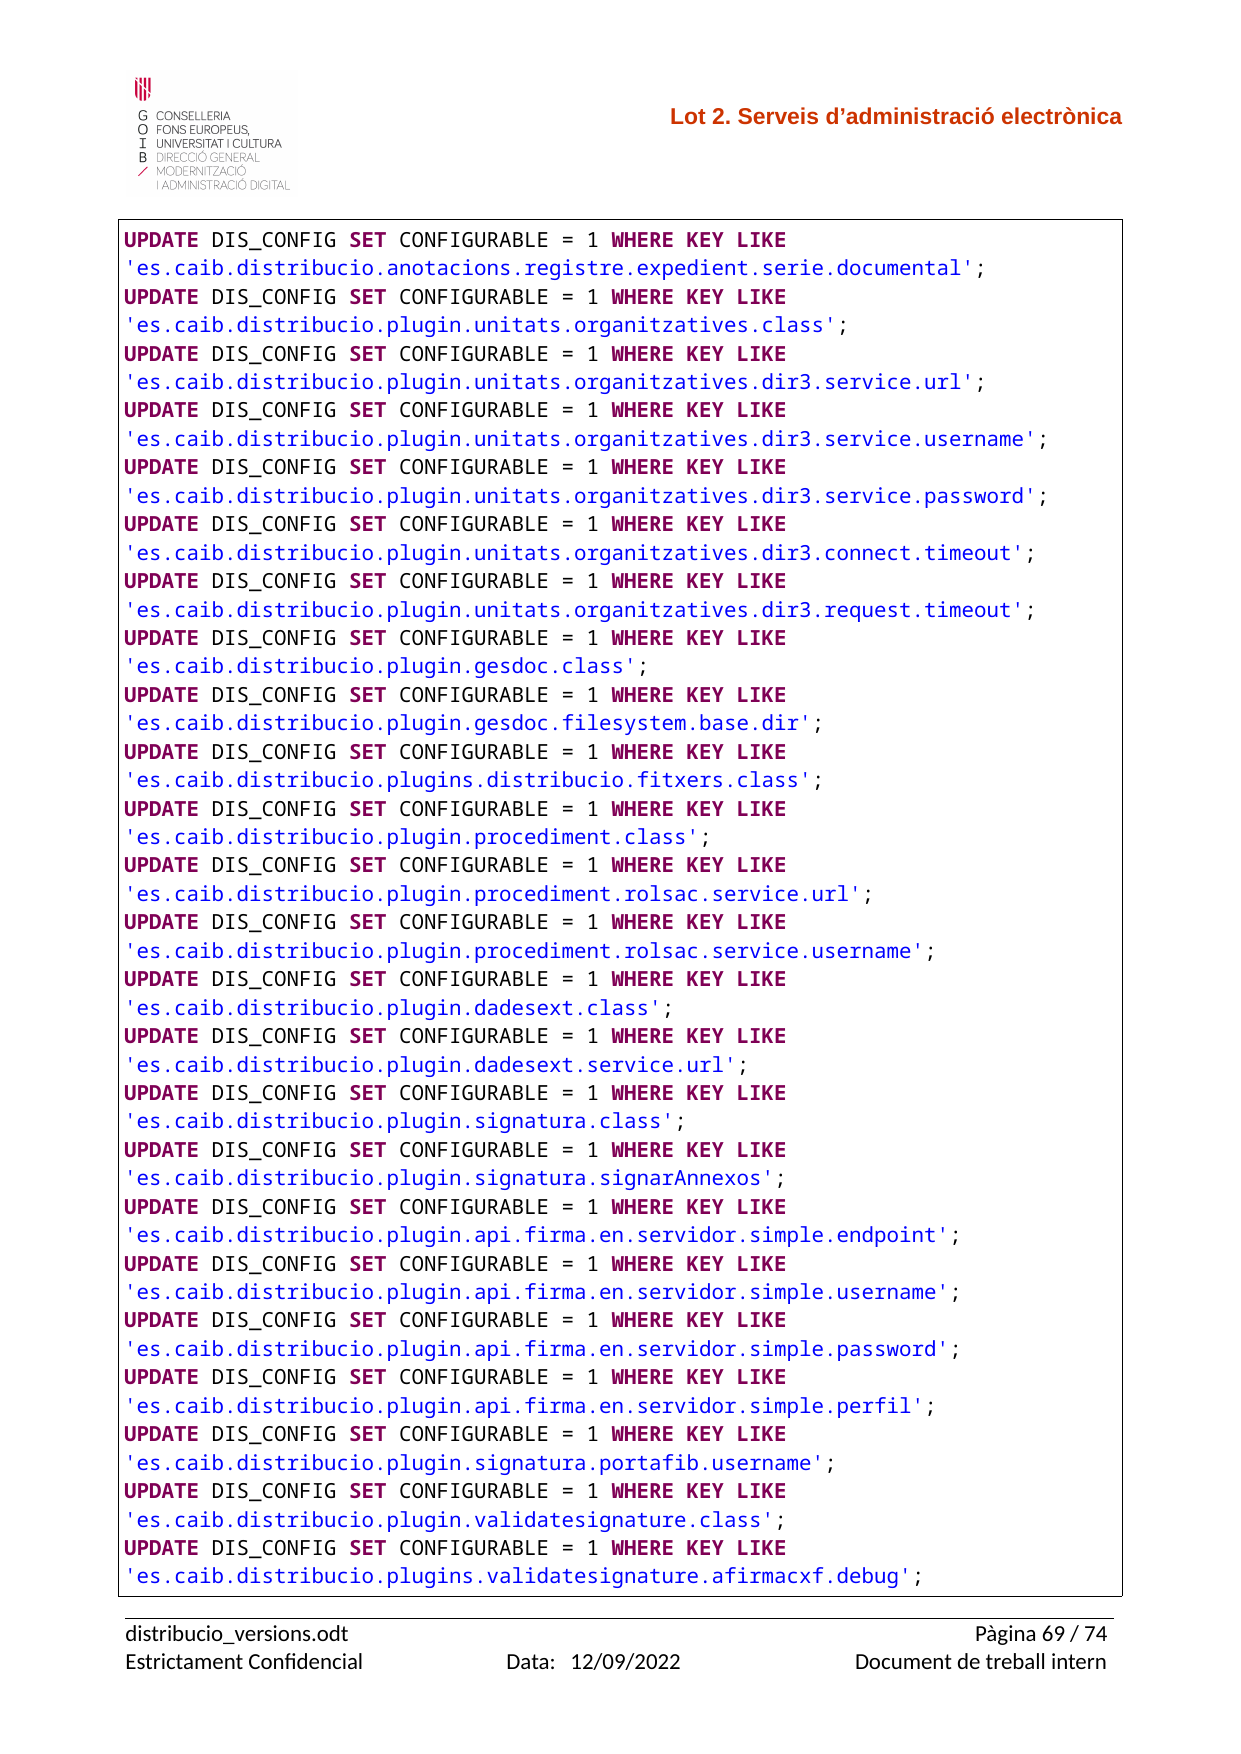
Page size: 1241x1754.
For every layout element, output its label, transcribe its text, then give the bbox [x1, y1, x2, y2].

table_header UPDATE DIS_CONFIG SET CONFIGURABLE = 1 WHERE KEY LIKE 'es.caib.distribucio.anotacions.registre.expedient.serie.documental'; UPDATE DIS_CONFIG SET CONFIGURABLE = 1 WHERE KEY LIKE 'es.caib.distribucio.plugin.unitats.organitzatives.class'; UPDATE DIS_CONFIG SET CONFIGURABLE = 1 WHERE KEY LIKE 'es.caib.distribucio.plugin.unitats.organitzatives.dir3.service.url'; UPDATE DIS_CONFIG SET CONFIGURABLE = 1 WHERE KEY LIKE 'es.caib.distribucio.plugin.unitats.organitzatives.dir3.service.username'; UPDATE DIS_CONFIG SET CONFIGURABLE = 1 WHERE KEY LIKE 'es.caib.distribucio.plugin.unitats.organitzatives.dir3.service.password'; UPDATE DIS_CONFIG SET CONFIGURABLE = 1 WHERE KEY LIKE 'es.caib.distribucio.plugin.unitats.organitzatives.dir3.connect.timeout'; UPDATE DIS_CONFIG SET CONFIGURABLE = 1 WHERE KEY LIKE 'es.caib.distribucio.plugin.unitats.organitzatives.dir3.request.timeout'; UPDATE DIS_CONFIG SET CONFIGURABLE = 1 WHERE KEY LIKE 'es.caib.distribucio.plugin.gesdoc.class'; UPDATE DIS_CONFIG SET CONFIGURABLE = 1 WHERE KEY LIKE 'es.caib.distribucio.plugin.gesdoc.filesystem.base.dir'; UPDATE DIS_CONFIG SET CONFIGURABLE = 1 WHERE KEY LIKE 'es.caib.distribucio.plugins.distribucio.fitxers.class'; UPDATE DIS_CONFIG SET CONFIGURABLE = 1 WHERE KEY LIKE 'es.caib.distribucio.plugin.procediment.class'; UPDATE DIS_CONFIG SET CONFIGURABLE = 1 WHERE KEY LIKE 'es.caib.distribucio.plugin.procediment.rolsac.service.url'; UPDATE DIS_CONFIG SET CONFIGURABLE = 1 WHERE KEY LIKE 'es.caib.distribucio.plugin.procediment.rolsac.service.username'; UPDATE DIS_CONFIG SET CONFIGURABLE = 1 WHERE KEY LIKE 'es.caib.distribucio.plugin.dadesext.class'; UPDATE DIS_CONFIG SET CONFIGURABLE = 1 WHERE KEY LIKE 'es.caib.distribucio.plugin.dadesext.service.url'; UPDATE DIS_CONFIG SET CONFIGURABLE = 1 WHERE KEY LIKE 'es.caib.distribucio.plugin.signatura.class'; UPDATE DIS_CONFIG SET CONFIGURABLE = 1 WHERE KEY LIKE 'es.caib.distribucio.plugin.signatura.signarAnnexos'; UPDATE DIS_CONFIG SET CONFIGURABLE = 1 WHERE KEY LIKE 'es.caib.distribucio.plugin.api.firma.en.servidor.simple.endpoint'; UPDATE DIS_CONFIG SET CONFIGURABLE = 1 WHERE KEY LIKE 'es.caib.distribucio.plugin.api.firma.en.servidor.simple.username'; UPDATE DIS_CONFIG SET CONFIGURABLE = 1 WHERE KEY LIKE 'es.caib.distribucio.plugin.api.firma.en.servidor.simple.password'; UPDATE DIS_CONFIG SET CONFIGURABLE = 1 WHERE KEY LIKE 'es.caib.distribucio.plugin.api.firma.en.servidor.simple.perfil'; UPDATE DIS_CONFIG SET CONFIGURABLE = 1 WHERE KEY LIKE 'es.caib.distribucio.plugin.signatura.portafib.username'; UPDATE DIS_CONFIG SET CONFIGURABLE = 1 WHERE KEY LIKE 'es.caib.distribucio.plugin.validatesignature.class'; UPDATE DIS_CONFIG SET CONFIGURABLE = 1 WHERE KEY LIKE 'es.caib.distribucio.plugins.validatesignature.afirmacxf.debug'; [119, 220, 1122, 1596]
picture [126, 70, 299, 197]
